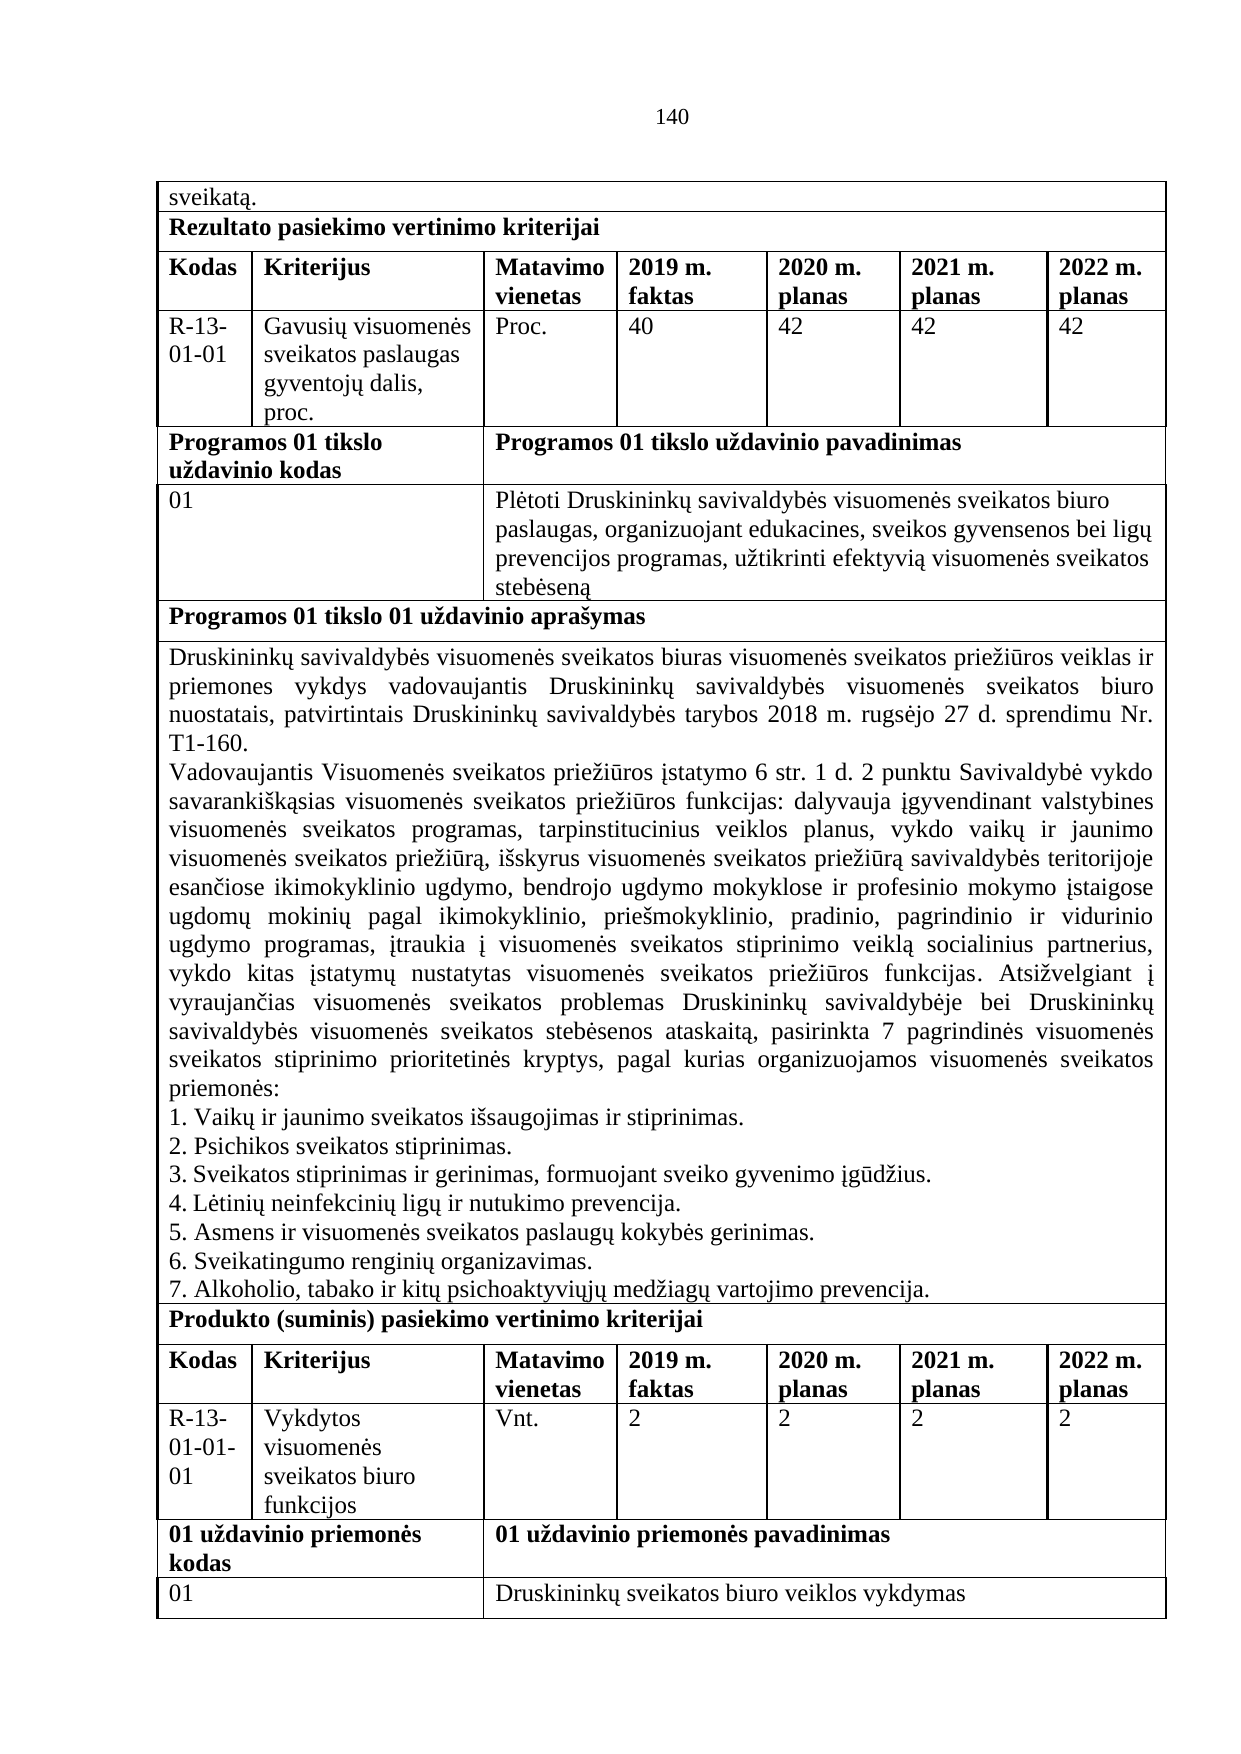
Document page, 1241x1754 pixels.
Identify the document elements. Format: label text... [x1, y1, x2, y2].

table_cell 40 [618, 311, 766, 426]
table_cell 01 [159, 485, 483, 600]
table_cell Kodas [159, 252, 251, 310]
table_cell 42 [1049, 311, 1165, 426]
table_cell 2 [618, 1404, 766, 1518]
table_cell Produkto (suminis) pasiekimo vertinimo kriterijai [159, 1304, 1165, 1344]
table_cell Vykdytos visuomenės sveikatos biuro funkcijos [253, 1404, 483, 1518]
table_cell 2 [901, 1404, 1046, 1518]
table_cell 2020 m. planas [768, 1345, 899, 1402]
table_cell Programos 01 tikslo uždavinio pavadinimas [484, 427, 1165, 484]
table_cell Kriterijus [253, 1345, 483, 1402]
table_cell 2 [1049, 1404, 1165, 1518]
table_cell Vnt. [485, 1404, 616, 1518]
table_cell Programos 01 tikslo 01 uždavinio aprašymas [159, 601, 1165, 641]
table_cell Proc. [485, 311, 616, 426]
table_cell 42 [901, 311, 1046, 426]
table_cell R-13-01-01 [159, 311, 251, 426]
table_cell 2019 m. faktas [618, 252, 766, 310]
table_cell Druskininkų savivaldybės visuomenės sveikatos biuras visuomenės sveikatos priežiūros veiklas ir priemones vykdys vadovaujantis Druskininkų savivaldybės visuomenės sveikatos biuro nuostatais, patvirtintais Druskininkų savivaldybės tarybos 2018 m. rugsėjo 27 d. sprendimu Nr. T1-160. Vadovaujantis Visuomenės sveikatos priežiūros įstatymo 6 str. 1 d. 2 punktu Savivaldybė vykdo savarankiškąsias visuomenės sveikatos priežiūros funkcijas: dalyvauja įgyvendinant valstybines visuomenės sveikatos programas, tarpinstitucinius veiklos planus, vykdo vaikų ir jaunimo visuomenės sveikatos priežiūrą, išskyrus visuomenės sveikatos priežiūrą savivaldybės teritorijoje esančiose ikimokyklinio ugdymo, bendrojo ugdymo mokyklose ir profesinio mokymo įstaigose ugdomų mokinių pagal ikimokyklinio, priešmokyklinio, pradinio, pagrindinio ir vidurinio ugdymo programas, įtraukia į visuomenės sveikatos stiprinimo veiklą socialinius partnerius, vykdo kitas įstatymų nustatytas visuomenės sveikatos priežiūros funkcijas. Atsižvelgiant į vyraujančias visuomenės sveikatos problemas Druskininkų savivaldybėje bei Druskininkų savivaldybės visuomenės sveikatos stebėsenos ataskaitą, pasirinkta 7 pagrindinės visuomenės sveikatos stiprinimo prioritetinės kryptys, pagal kurias organizuojamos visuomenės sveikatos priemonės: 1. Vaikų ir jaunimo sveikatos išsaugojimas ir stiprinimas. 2. Psichikos sveikatos stiprinimas. 3. Sveikatos stiprinimas ir gerinimas, formuojant sveiko gyvenimo įgūdžius. 4. Lėtinių neinfekcinių ligų ir nutukimo prevencija. 5. Asmens ir visuomenės sveikatos paslaugų kokybės gerinimas. 6. Sveikatingumo renginių organizavimas. 7. Alkoholio, tabako ir kitų psichoaktyviųjų medžiagų vartojimo prevencija. [159, 642, 1165, 1303]
table_cell Kodas [159, 1345, 251, 1402]
table_cell 2022 m. planas [1049, 1345, 1165, 1402]
table_cell R-13-01-01-01 [159, 1404, 251, 1518]
table_cell 01 [159, 1578, 483, 1618]
table_cell sveikatą. [159, 182, 1165, 211]
table_cell Programos 01 tikslo uždavinio kodas [158, 427, 483, 484]
table_cell 01 uždavinio priemonės pavadinimas [484, 1520, 1165, 1577]
table_cell Matavimo vienetas [485, 252, 616, 310]
table_cell 2021 m. planas [901, 252, 1046, 310]
table_cell Plėtoti Druskininkų savivaldybės visuomenės sveikatos biuro paslaugas, organizuojant edukacines, sveikos gyvensenos bei ligų prevencijos programas, užtikrinti efektyvią visuomenės sveikatos stebėseną [484, 485, 1165, 600]
table_cell 2022 m. planas [1049, 252, 1165, 310]
table_cell 2019 m. faktas [618, 1345, 766, 1402]
table_cell Gavusių visuomenės sveikatos paslaugas gyventojų dalis, proc. [253, 311, 483, 426]
table_cell Rezultato pasiekimo vertinimo kriterijai [159, 212, 1165, 251]
table_cell 2 [768, 1404, 899, 1518]
table_cell 2021 m. planas [901, 1345, 1046, 1402]
table_cell 01 uždavinio priemonės kodas [158, 1520, 483, 1577]
table_cell Matavimo vienetas [485, 1345, 616, 1402]
table_cell Kriterijus [253, 252, 483, 310]
table_cell 2020 m. planas [768, 252, 899, 310]
table_cell 42 [768, 311, 899, 426]
table_cell Druskininkų sveikatos biuro veiklos vykdymas [484, 1578, 1165, 1618]
